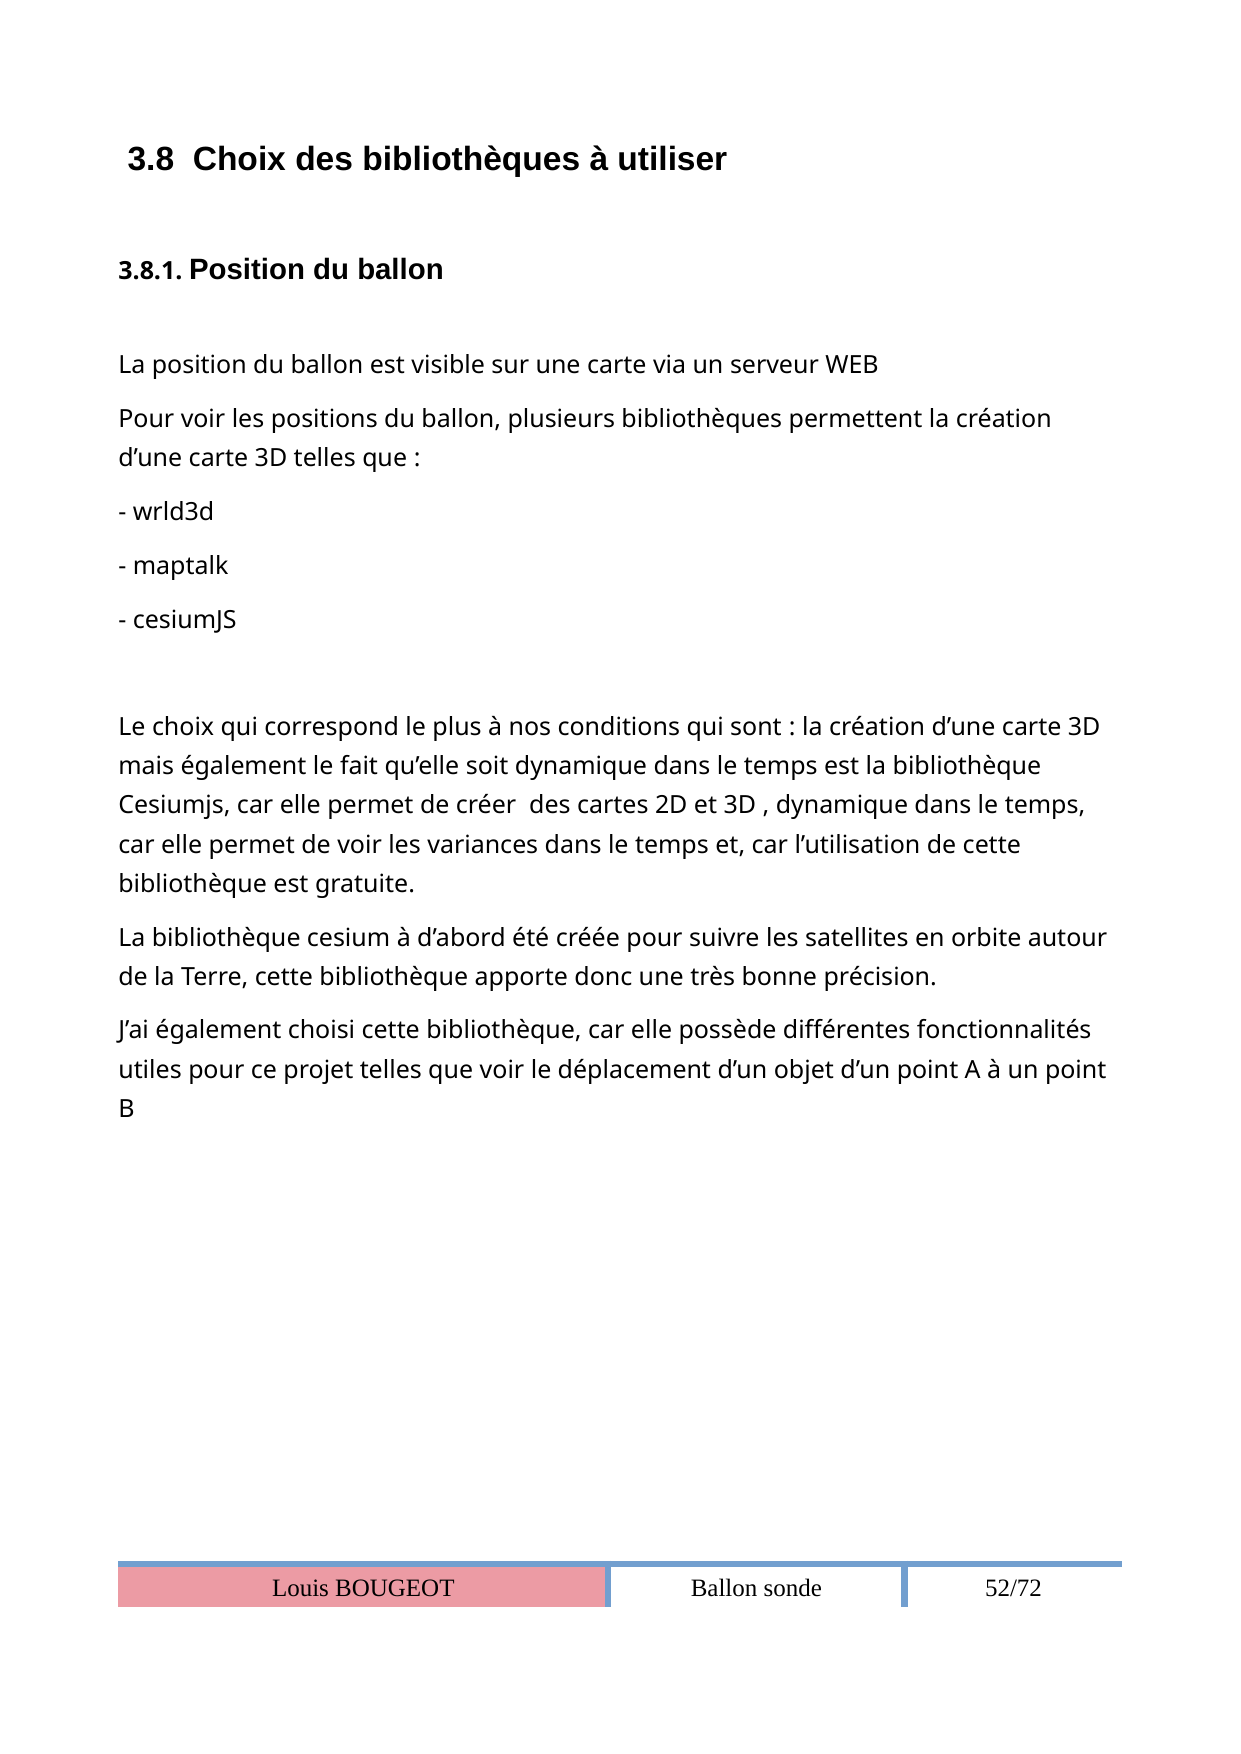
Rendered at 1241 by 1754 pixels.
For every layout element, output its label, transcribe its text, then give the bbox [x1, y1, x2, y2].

text J’ai également choisi cette bibliothèque, car elle possède différentes fonctionnalités utiles pour ce projet telles que voir le déplacement d’un objet d’un point A à un point B [118, 1012, 1122, 1124]
text - wrld3d [118, 494, 1122, 528]
subtitle Choix des bibliothèques à utiliser [118, 139, 1122, 178]
text La bibliothèque cesium à d’abord été créée pour suivre les satellites en orbite autour de la Terre, cette bibliothèque apporte donc une très bonne précision. [118, 919, 1122, 992]
text - maptalk [118, 548, 1122, 582]
text Le choix qui correspond le plus à nos conditions qui sont : la création d’une carte 3D mais également le fait qu’elle soit dynamique dans le temps est la bibliothèque Cesiumjs, car elle permet de créer des cartes 2D et 3D , dynamique dans le temps, car elle permet de voir les variances dans le temps et, car l’utilisation de cette bibliothèque est gratuite. [118, 709, 1122, 899]
text - cesiumJS [118, 601, 1122, 635]
subtitle Position du ballon [118, 252, 1122, 287]
text La position du ballon est visible sur une carte via un serveur WEB [118, 347, 1122, 381]
text Pour voir les positions du ballon, plusieurs bibliothèques permettent la création d’une carte 3D telles que : [118, 401, 1122, 474]
